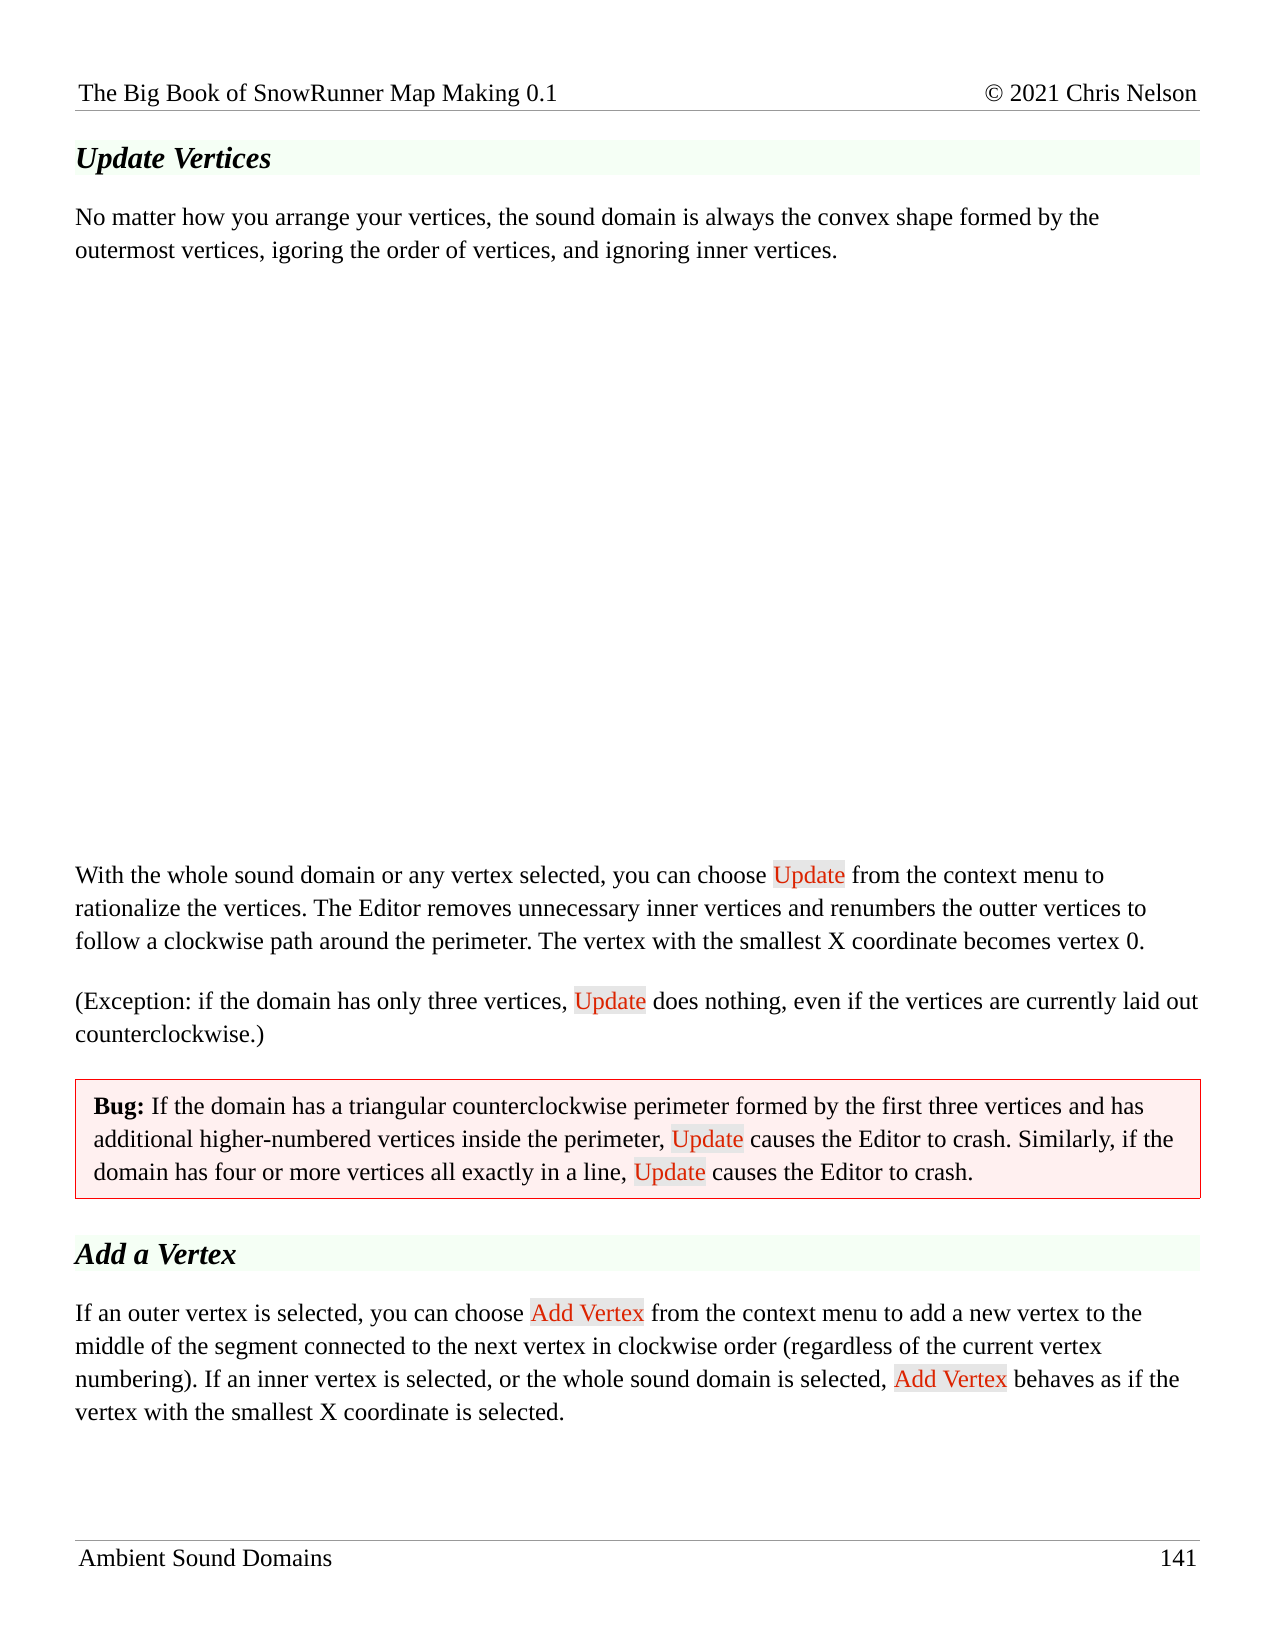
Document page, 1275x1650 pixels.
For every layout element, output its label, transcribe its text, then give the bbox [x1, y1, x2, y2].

text With the whole sound domain or any vertex selected, you can choose Update from the context menu to rationalize the vertices. The Editor removes unnecessary inner vertices and renumbers the outter vertices to follow a clockwise path around the perimeter. The vertex with the smallest X coordinate becomes vertex 0. [75, 860, 1200, 954]
text If an outer vertex is selected, you can choose Add Vertex from the context menu to add a new vertex to the middle of the segment connected to the next vertex in clockwise order (regardless of the current vertex numbering). If an inner vertex is selected, or the whole sound domain is selected, Add Vertex behaves as if the vertex with the smallest X coordinate is selected. [75, 1298, 1200, 1426]
subtitle Update Vertices [75, 140, 1200, 175]
subtitle Add a Vertex [75, 1235, 1200, 1271]
list If the domain has a triangular counterclockwise perimeter formed by the first three vertices and has additional higher-numbered vertices inside the perimeter, Update causes the Editor to crash. Similarly, if the domain has four or more vertices all exactly in a line, Update causes the Editor to crash. [76, 1080, 1200, 1198]
text No matter how you arrange your vertices, the sound domain is always the convex shape formed by the outermost vertices, igoring the order of vertices, and ignoring inner vertices. [75, 202, 1200, 264]
text (Exception: if the domain has only three vertices, Update does nothing, even if the vertices are currently laid out counterclockwise.) [75, 986, 1200, 1047]
